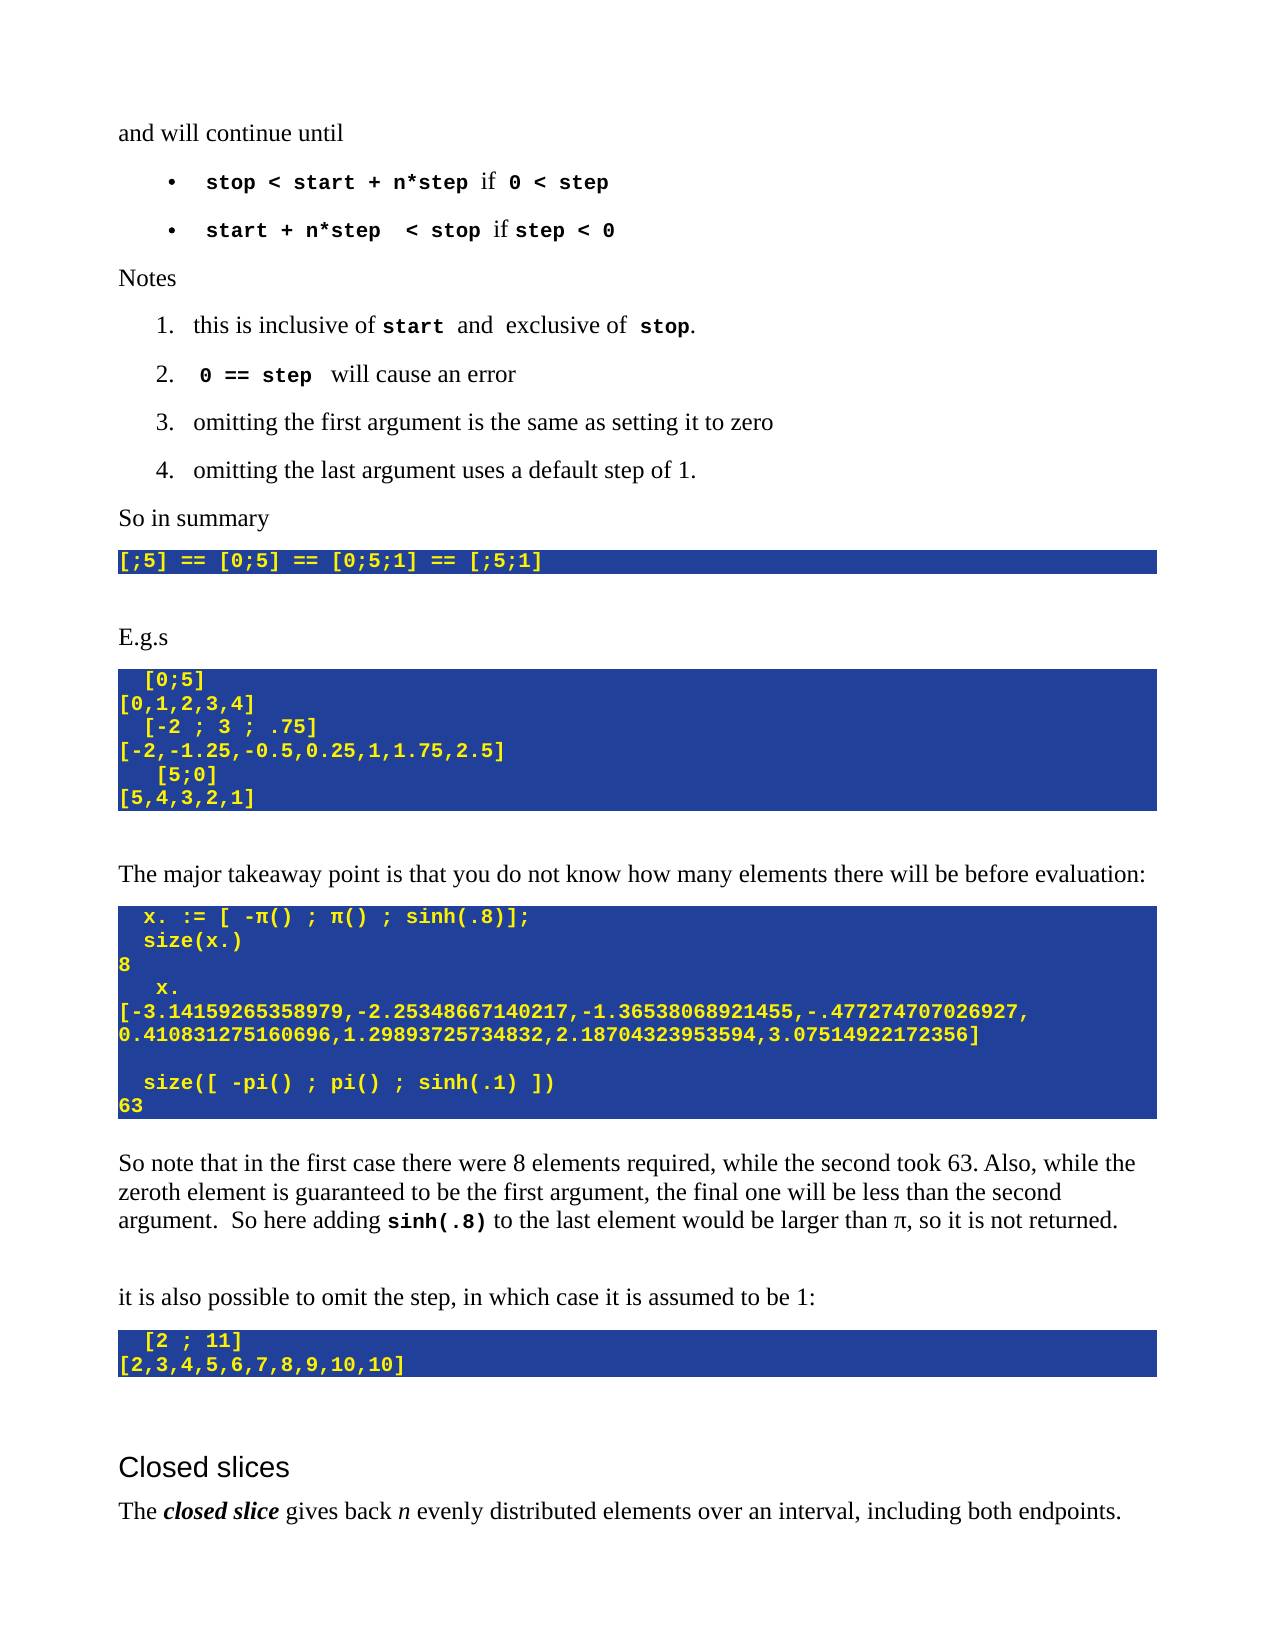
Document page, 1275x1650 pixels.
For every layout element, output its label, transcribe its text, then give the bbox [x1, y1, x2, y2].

text 63 [118, 1095, 1157, 1119]
text [0;5] [118, 669, 1157, 693]
text 0.410831275160696,1.29893725734832,2.18704323953594,3.07514922172356] [118, 1024, 1157, 1048]
subtitle Closed slices [118, 1450, 1157, 1483]
list 0 == step will cause an error [156, 359, 1157, 388]
text [-2 ; 3 ; .75] [118, 716, 1157, 740]
text and will continue until [118, 118, 1157, 147]
text it is also possible to omit the step, in which case it is assumed to be 1: [118, 1282, 1157, 1311]
text [2,3,4,5,6,7,8,9,10,10] [118, 1354, 1157, 1377]
text 8 [118, 953, 1157, 977]
text [0,1,2,3,4] [118, 693, 1157, 716]
text [5;0] [118, 764, 1157, 787]
text size([ -pi() ; pi() ; sinh(.1) ]) [118, 1072, 1157, 1095]
text The major takeaway point is that you do not know how many elements there will be before evaluation: [118, 859, 1157, 887]
text The closed slice gives back n evenly distributed elements over an interval, including both endpoints. [118, 1496, 1157, 1525]
list this is inclusive of start and exclusive of stop. [156, 310, 1157, 340]
text [;5] == [0;5] == [0;5;1] == [;5;1] [118, 550, 1157, 574]
text [-3.14159265358979,-2.25348667140217,-1.36538068921455,-.477274707026927, [118, 1001, 1157, 1024]
list omitting the first argument is the same as setting it to zero [156, 407, 1157, 436]
text [2 ; 11] [118, 1330, 1157, 1354]
text [5,4,3,2,1] [118, 787, 1157, 811]
list omitting the last argument uses a default step of 1. [156, 455, 1157, 484]
text [-2,-1.25,-0.5,0.25,1,1.75,2.5] [118, 740, 1157, 764]
text size(x.) [118, 930, 1157, 953]
list start + n*step < stop if step < 0 [168, 214, 1157, 244]
text x. := [ -π() ; π() ; sinh(.8)]; [118, 906, 1157, 930]
text So in summary [118, 503, 1157, 531]
list stop < start + n*step if 0 < step [168, 166, 1157, 195]
text x. [118, 977, 1157, 1001]
text Notes [118, 263, 1157, 292]
text E.g.s [118, 622, 1157, 650]
text So note that in the first case there were 8 elements required, while the second took 63. Also, while the zeroth element is guaranteed to be the first argument, the final one will be less than the second argument. So here adding sinh(.8) to the last element would be larger than π, so it is not returned. [118, 1148, 1157, 1235]
